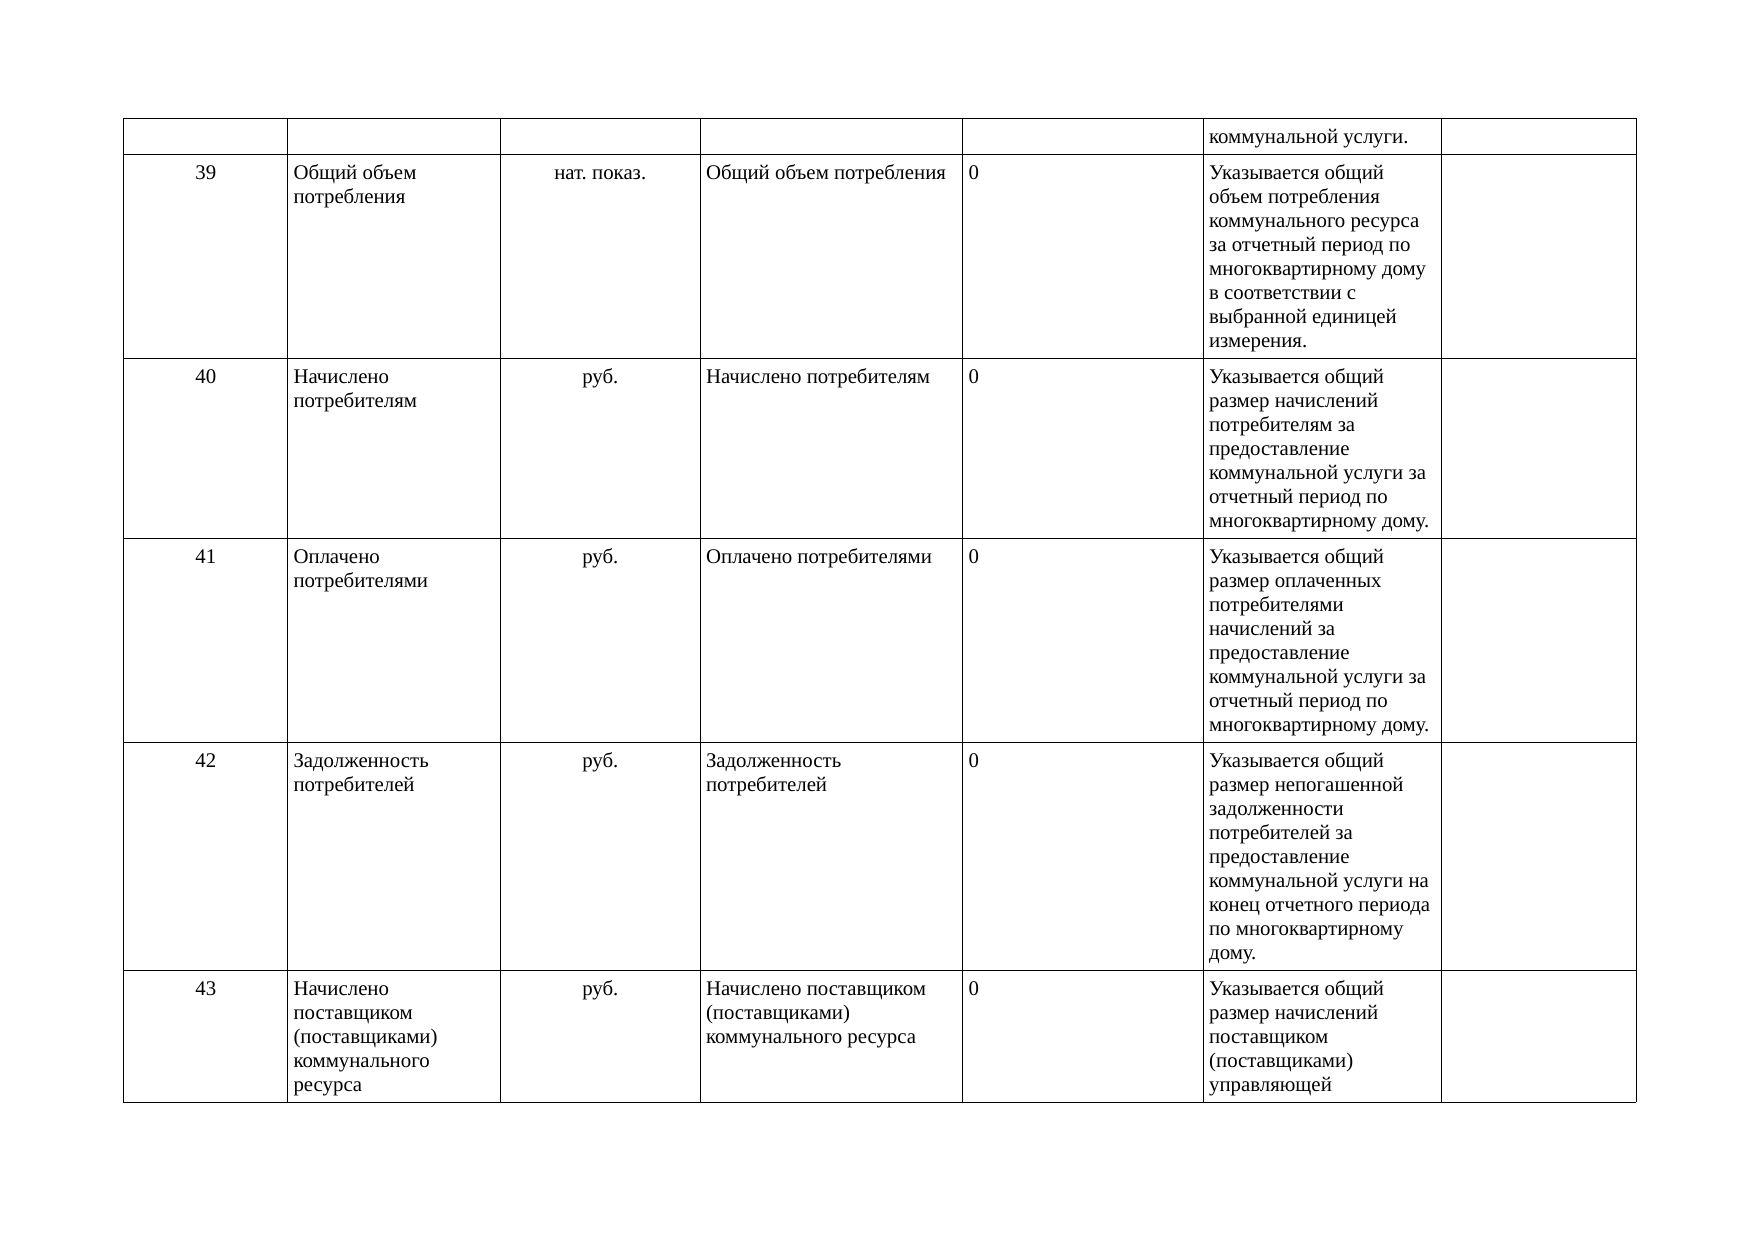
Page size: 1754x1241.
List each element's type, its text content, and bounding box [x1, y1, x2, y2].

table_cell [1442, 119, 1636, 154]
table_cell 0 [963, 539, 1203, 742]
table_cell [1442, 971, 1636, 1102]
table_cell Указывается общий размер начислений потребителям за предоставление коммунальной услуги за отчетный период по многоквартирному дому. [1204, 359, 1441, 538]
table_cell Оплачено потребителями [701, 539, 962, 742]
table_cell руб. [501, 539, 700, 742]
table_cell Задолженность потребителей [288, 743, 500, 970]
table_cell 41 [124, 539, 287, 742]
table_cell Оплачено потребителями [288, 539, 500, 742]
table_cell коммунальной услуги. [1204, 119, 1441, 154]
table_cell руб. [501, 359, 700, 538]
table_cell Начислено поставщиком (поставщиками) коммунального ресурса [288, 971, 500, 1102]
table_cell [124, 119, 287, 154]
table_cell Указывается общий размер начислений поставщиком (поставщиками) управляющей [1204, 971, 1441, 1102]
table_cell Общий объем потребления [701, 155, 962, 358]
table_cell 0 [963, 971, 1203, 1102]
table_cell [1442, 155, 1636, 358]
table_cell 40 [124, 359, 287, 538]
table_cell Указывается общий размер оплаченных потребителями начислений за предоставление коммунальной услуги за отчетный период по многоквартирному дому. [1204, 539, 1441, 742]
table_cell - [501, 119, 700, 154]
table_cell 0 [963, 359, 1203, 538]
table_cell 0 [963, 743, 1203, 970]
table_cell Указывается общий размер непогашенной задолженности потребителей за предоставление коммунальной услуги на конец отчетного периода по многоквартирному дому. [1204, 743, 1441, 970]
table_cell Начислено потребителям [701, 359, 962, 538]
table_cell Указывается общий объем потребления коммунального ресурса за отчетный период по многоквартирному дому в соответствии с выбранной единицей измерения. [1204, 155, 1441, 358]
table_cell [963, 119, 1203, 154]
table_cell Начислено поставщиком (поставщиками) коммунального ресурса [701, 971, 962, 1102]
table_cell Задолженность потребителей [701, 743, 962, 970]
table_cell [1442, 743, 1636, 970]
table_cell 0 [963, 155, 1203, 358]
table_cell Начислено потребителям [288, 359, 500, 538]
table_cell нат. показ. [501, 155, 700, 358]
table_cell 43 [124, 971, 287, 1102]
table_cell 39 [124, 155, 287, 358]
table_cell [1442, 539, 1636, 742]
table_cell [288, 119, 500, 154]
table_cell руб. [501, 743, 700, 970]
table_cell Общий объем потребления [288, 155, 500, 358]
table_cell [701, 119, 962, 154]
table_cell [1442, 359, 1636, 538]
table_cell руб. [501, 971, 700, 1102]
table_cell 42 [124, 743, 287, 970]
